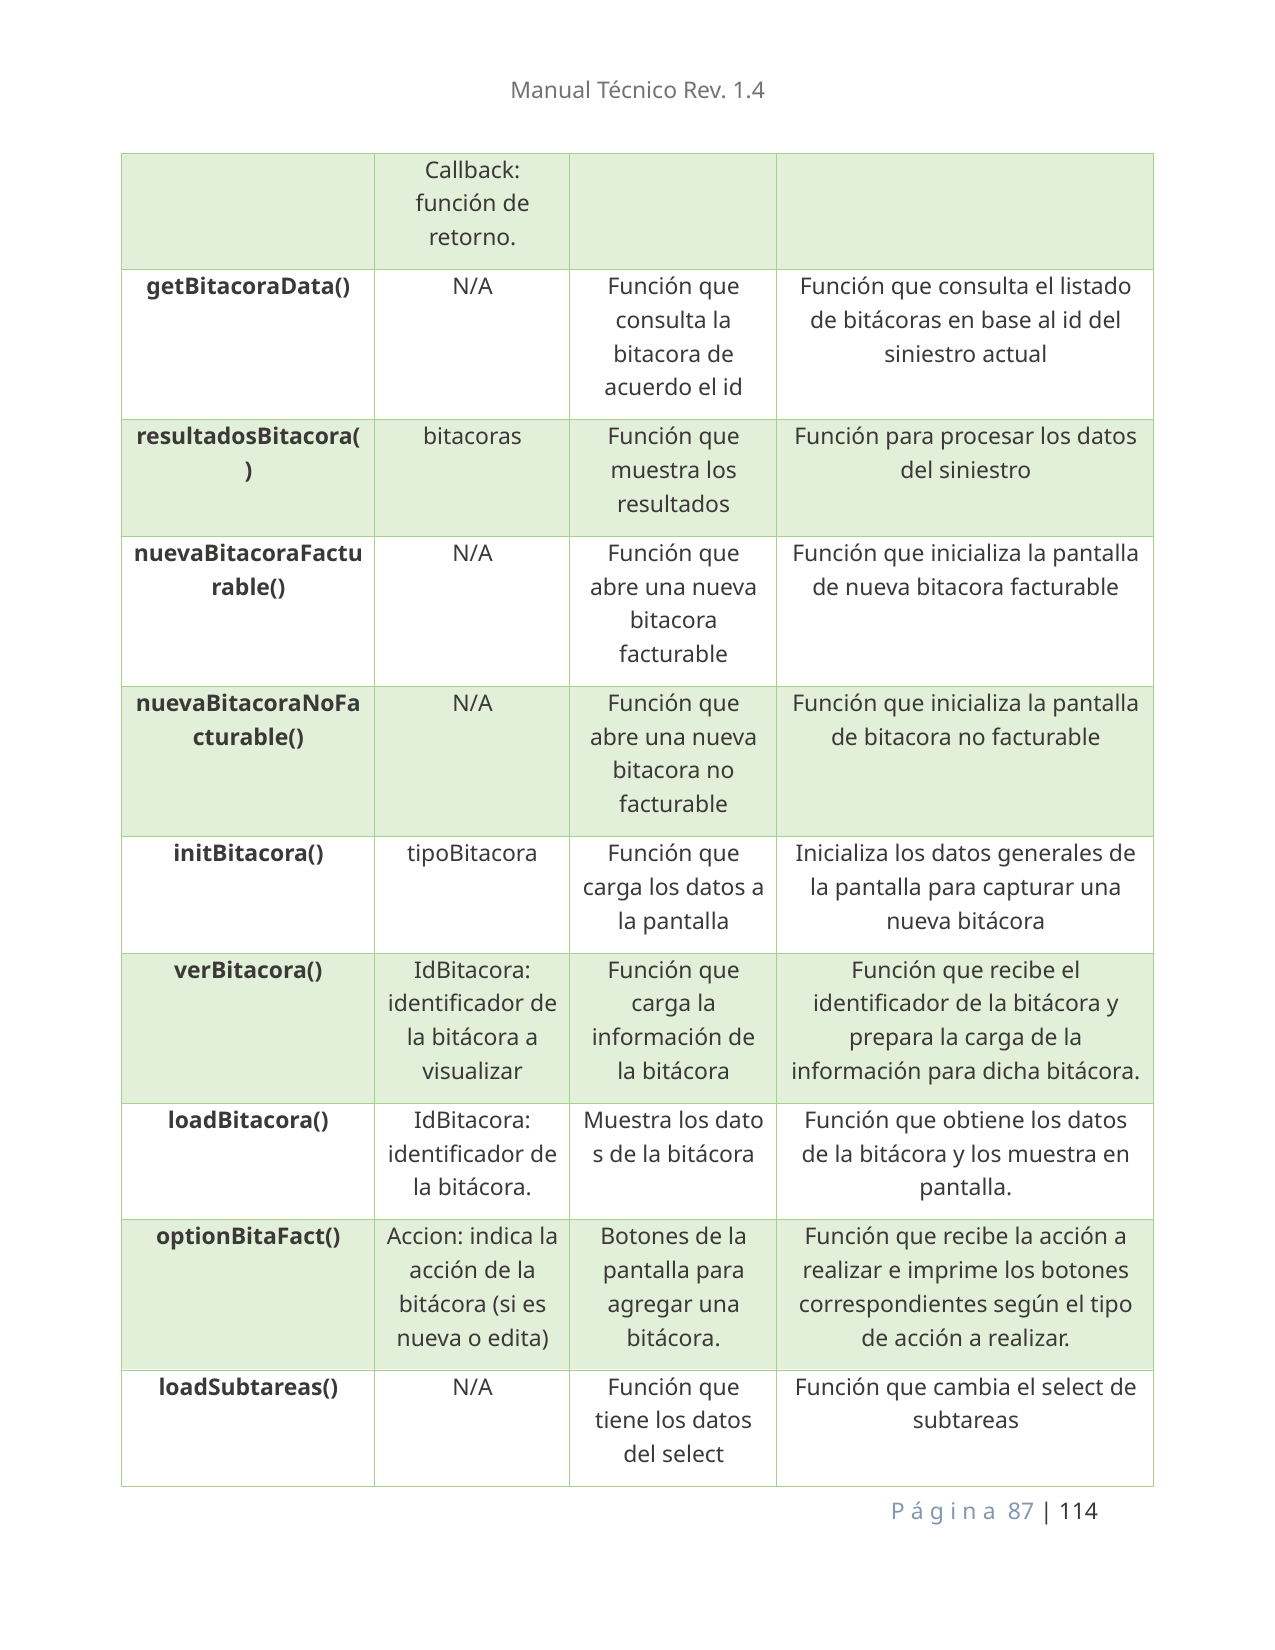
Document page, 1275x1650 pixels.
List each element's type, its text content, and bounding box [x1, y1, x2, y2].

table_cell Inicializa los datos generales de la pantalla para capturar una nueva bitácora [777, 837, 1153, 953]
table_cell bitacoras [375, 420, 569, 536]
table_cell IdBitacora: identificador de la bitácora. [375, 1104, 569, 1219]
table_cell Función que recibe la acción a realizar e imprime los botones correspondientes según el tipo de acción a realizar. [777, 1220, 1153, 1369]
table_cell Función que abre una nueva bitacora no facturable [570, 687, 776, 836]
table_cell Función que obtiene los datos de la bitácora y los muestra en pantalla. [777, 1104, 1153, 1219]
table_cell Función para procesar los datos del siniestro [777, 420, 1153, 536]
table_cell initBitacora() [122, 837, 374, 953]
table_cell N/A [375, 537, 569, 686]
table_cell Función que inicializa la pantalla de nueva bitacora facturable [777, 537, 1153, 686]
table_cell Función que tiene los datos del select [570, 1371, 776, 1486]
table_cell Botones de la pantalla para agregar una bitácora. [570, 1220, 776, 1369]
table_cell nuevaBitacoraNoFacturable() [122, 687, 374, 836]
table_cell Función que recibe el identificador de la bitácora y prepara la carga de la información para dicha bitácora. [777, 954, 1153, 1103]
table_cell resultadosBitacora() [122, 420, 374, 536]
table_cell Función que carga la información de la bitácora [570, 954, 776, 1103]
table_cell N/A [375, 270, 569, 419]
table_cell [570, 154, 776, 269]
table_cell N/A [375, 687, 569, 836]
table_cell Función que abre una nueva bitacora facturable [570, 537, 776, 686]
table_cell loadBitacora() [122, 1104, 374, 1219]
table_cell nuevaBitacoraFacturable() [122, 537, 374, 686]
table_cell loadSubtareas() [122, 1371, 374, 1486]
table_cell verBitacora() [122, 954, 374, 1103]
table_cell Función que consulta la bitacora de acuerdo el id [570, 270, 776, 419]
table_cell Función que inicializa la pantalla de bitacora no facturable [777, 687, 1153, 836]
table_cell IdBitacora: identificador de la bitácora a visualizar [375, 954, 569, 1103]
table_cell tipoBitacora [375, 837, 569, 953]
table_cell Accion: indica la acción de la bitácora (si es nueva o edita) [375, 1220, 569, 1369]
table_cell Muestra los dato s de la bitácora [570, 1104, 776, 1219]
table_cell [122, 154, 374, 269]
table_cell Función que cambia el select de subtareas [777, 1371, 1153, 1486]
table_cell [777, 154, 1153, 269]
table_cell getBitacoraData() [122, 270, 374, 419]
table_cell Función que muestra los resultados [570, 420, 776, 536]
table_cell Callback: función de retorno. [375, 154, 569, 269]
table_cell Función que carga los datos a la pantalla [570, 837, 776, 953]
table_cell N/A [375, 1371, 569, 1486]
table_cell Función que consulta el listado de bitácoras en base al id del siniestro actual [777, 270, 1153, 419]
table_cell optionBitaFact() [122, 1220, 374, 1369]
